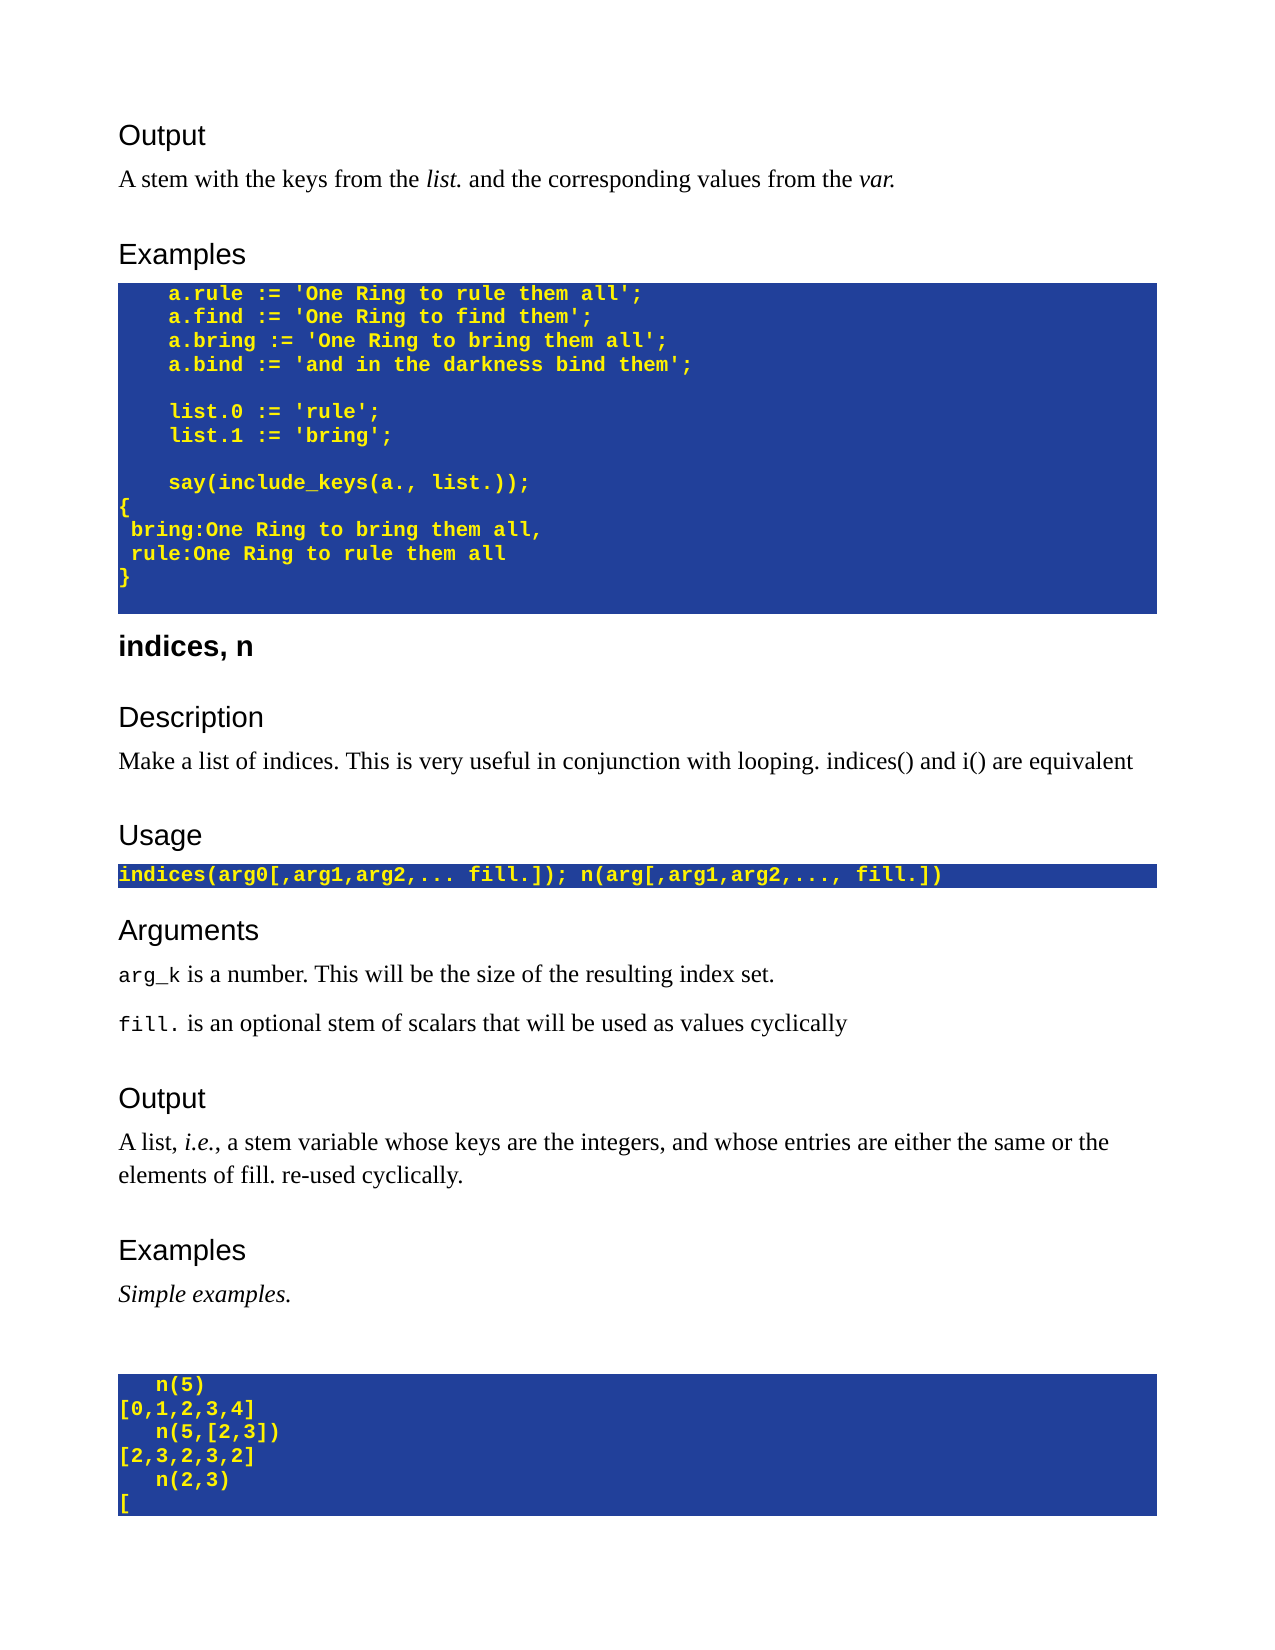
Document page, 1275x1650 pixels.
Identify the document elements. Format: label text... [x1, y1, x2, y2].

text [2,3,2,3,2] [118, 1445, 1157, 1469]
text n(2,3) [118, 1469, 1157, 1492]
text Make a list of indices. This is very useful in conjunction with looping. indices() and i() are equivalent [118, 746, 1157, 774]
text Simple examples. [118, 1279, 1157, 1308]
text list.0 := 'rule'; [118, 401, 1157, 425]
subtitle Examples [118, 237, 1157, 270]
text a.bring := 'One Ring to bring them all'; [118, 330, 1157, 354]
text [ [118, 1492, 1157, 1516]
text { [118, 496, 1157, 519]
subtitle Output [118, 1081, 1157, 1115]
text A stem with the keys from the list. and the corresponding values from the var. [118, 164, 1157, 193]
text say(include_keys(a., list.)); [118, 472, 1157, 496]
text [0,1,2,3,4] [118, 1398, 1157, 1421]
subtitle Usage [118, 818, 1157, 852]
subtitle Description [118, 700, 1157, 733]
text n(5,[2,3]) [118, 1421, 1157, 1445]
text A list, i.e., a stem variable whose keys are the integers, and whose entries are either the same or the elements of fill. re-used cyclically. [118, 1127, 1157, 1189]
text fill. is an optional stem of scalars that will be used as values cyclically [118, 1008, 1157, 1037]
text indices(arg0[,arg1,arg2,... fill.]); n(arg[,arg1,arg2,..., fill.]) [118, 864, 1157, 888]
text list.1 := 'bring'; [118, 425, 1157, 448]
text n(5) [118, 1374, 1157, 1398]
text a.find := 'One Ring to find them'; [118, 306, 1157, 330]
text rule:One Ring to rule them all [118, 543, 1157, 567]
subtitle indices, n [118, 628, 1157, 662]
text a.bind := 'and in the darkness bind them'; [118, 354, 1157, 377]
text } [118, 567, 1157, 590]
subtitle Output [118, 118, 1157, 152]
subtitle Examples [118, 1233, 1157, 1266]
text bring:One Ring to bring them all, [118, 519, 1157, 543]
text a.rule := 'One Ring to rule them all'; [118, 283, 1157, 306]
text arg_k is a number. This will be the size of the resulting index set. [118, 959, 1157, 989]
subtitle Arguments [118, 913, 1157, 947]
